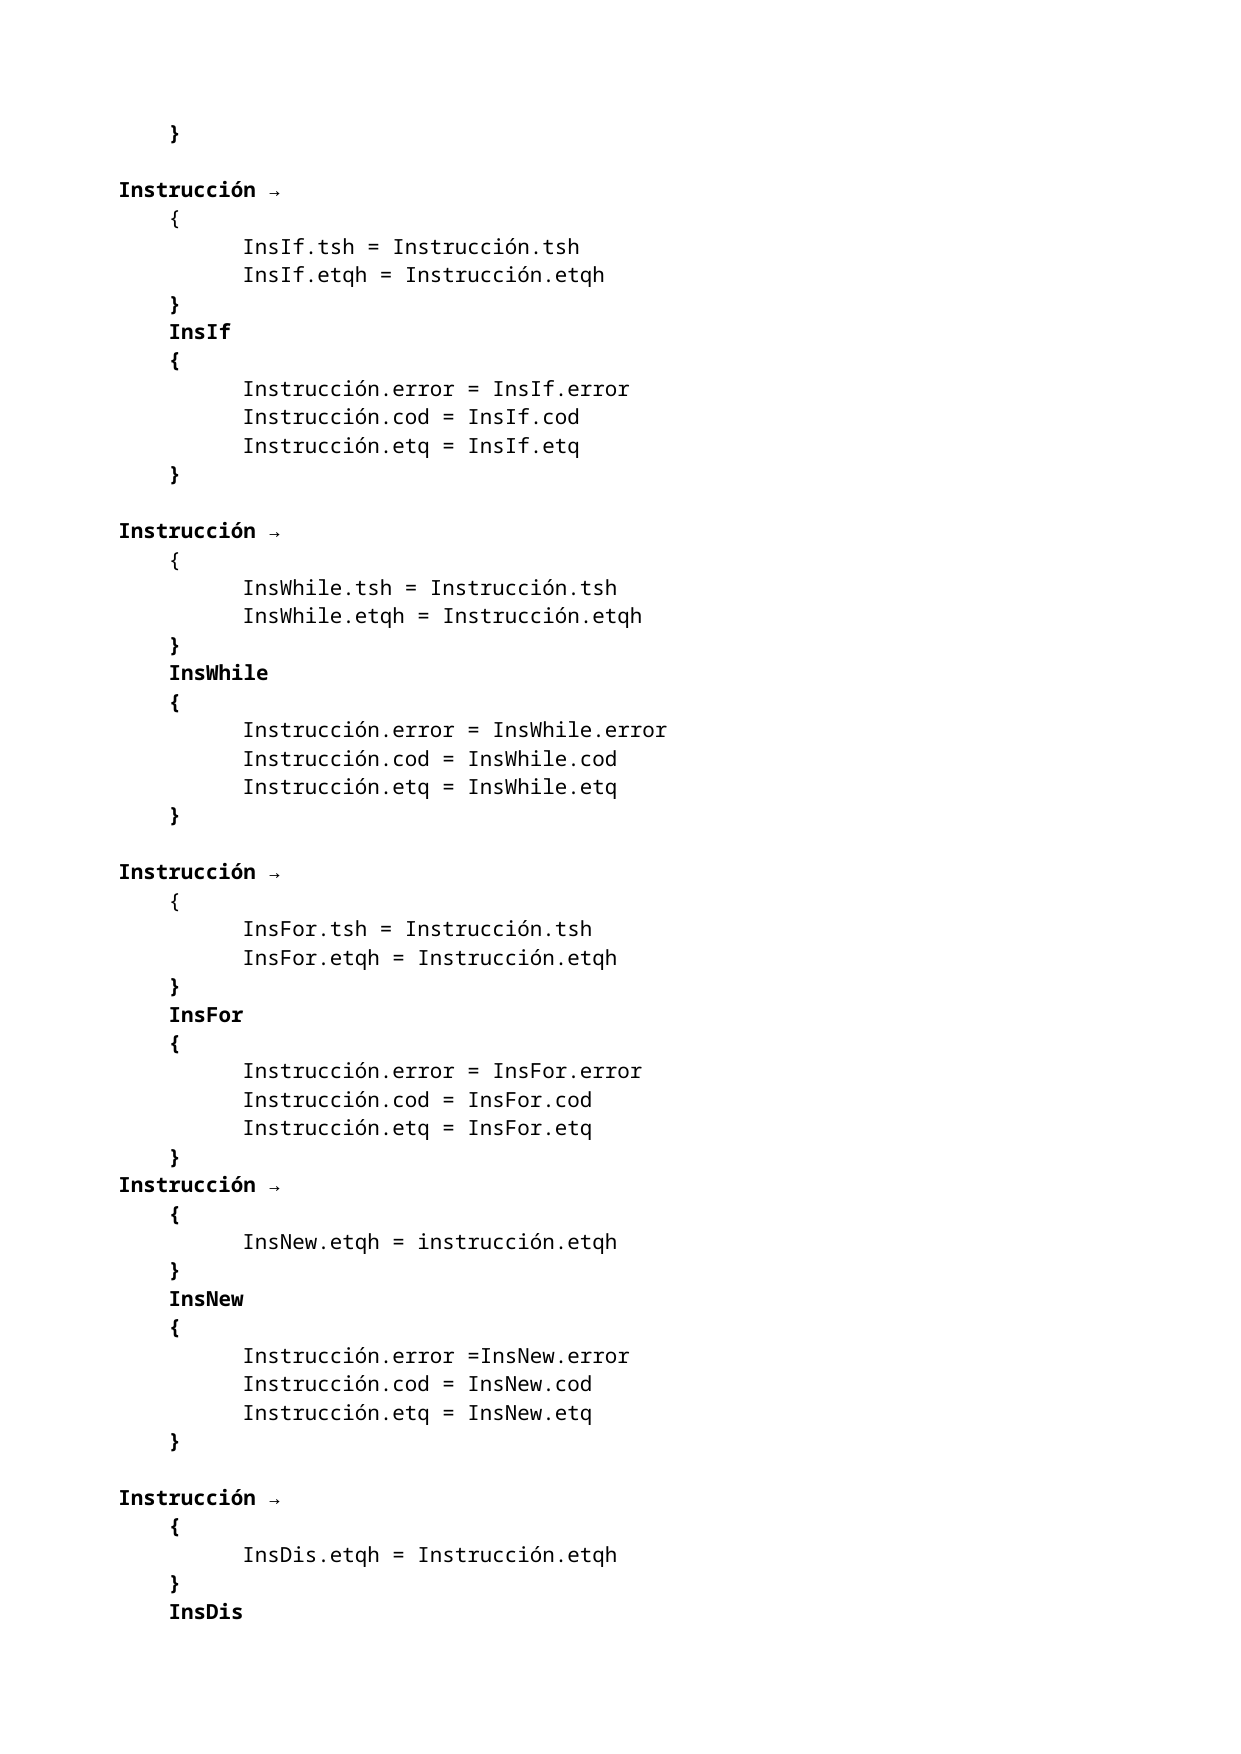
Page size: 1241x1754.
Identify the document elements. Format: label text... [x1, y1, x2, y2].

text InsIf [168, 317, 1122, 346]
text Instrucción.error = InsFor.error [168, 1057, 1122, 1085]
text InsNew [168, 1284, 1122, 1312]
text Instrucción.etq = InsNew.etq [168, 1398, 1122, 1426]
text Instrucción → [118, 857, 1122, 886]
text Instrucción.cod = InsWhile.cod [168, 744, 1122, 772]
text } [168, 630, 1122, 658]
text Instrucción → [118, 175, 1122, 203]
text { [168, 203, 1122, 232]
text { [168, 1199, 1122, 1227]
text } [168, 289, 1122, 317]
text } [168, 1142, 1122, 1170]
text } [168, 1256, 1122, 1284]
text InsDis.etqh = Instrucción.etqh [168, 1540, 1122, 1568]
text InsWhile.etqh = Instrucción.etqh [168, 602, 1122, 630]
text } [168, 459, 1122, 488]
text { [168, 1312, 1122, 1341]
text Instrucción → [118, 1170, 1122, 1199]
text Instrucción.etq = InsWhile.etq [168, 772, 1122, 801]
text InsFor.etqh = Instrucción.etqh [168, 943, 1122, 971]
text InsIf.tsh = Instrucción.tsh [168, 232, 1122, 260]
text InsFor.tsh = Instrucción.tsh [168, 914, 1122, 943]
text Instrucción.error = InsWhile.error [168, 715, 1122, 744]
text } [168, 1426, 1122, 1455]
text InsIf.etqh = Instrucción.etqh [168, 260, 1122, 289]
text } [168, 118, 1122, 147]
text { [168, 1028, 1122, 1057]
text } [168, 801, 1122, 829]
text { [168, 1512, 1122, 1540]
text Instrucción.cod = InsFor.cod [168, 1085, 1122, 1113]
text { [168, 687, 1122, 715]
text Instrucción.etq = InsFor.etq [168, 1113, 1122, 1142]
text } [168, 1568, 1122, 1597]
text Instrucción.error =InsNew.error [168, 1341, 1122, 1369]
text InsFor [168, 1000, 1122, 1028]
text { [168, 545, 1122, 573]
text Instrucción → [118, 1483, 1122, 1512]
text Instrucción.cod = InsNew.cod [168, 1369, 1122, 1398]
text InsDis [168, 1597, 1122, 1625]
text { [168, 346, 1122, 374]
text Instrucción.etq = InsIf.etq [168, 431, 1122, 459]
text { [168, 886, 1122, 914]
text Instrucción → [118, 516, 1122, 545]
text InsNew.etqh = instrucción.etqh [168, 1227, 1122, 1256]
text Instrucción.error = InsIf.error [168, 374, 1122, 402]
text InsWhile.tsh = Instrucción.tsh [168, 573, 1122, 602]
text } [168, 971, 1122, 1000]
text InsWhile [168, 658, 1122, 687]
text Instrucción.cod = InsIf.cod [168, 402, 1122, 431]
